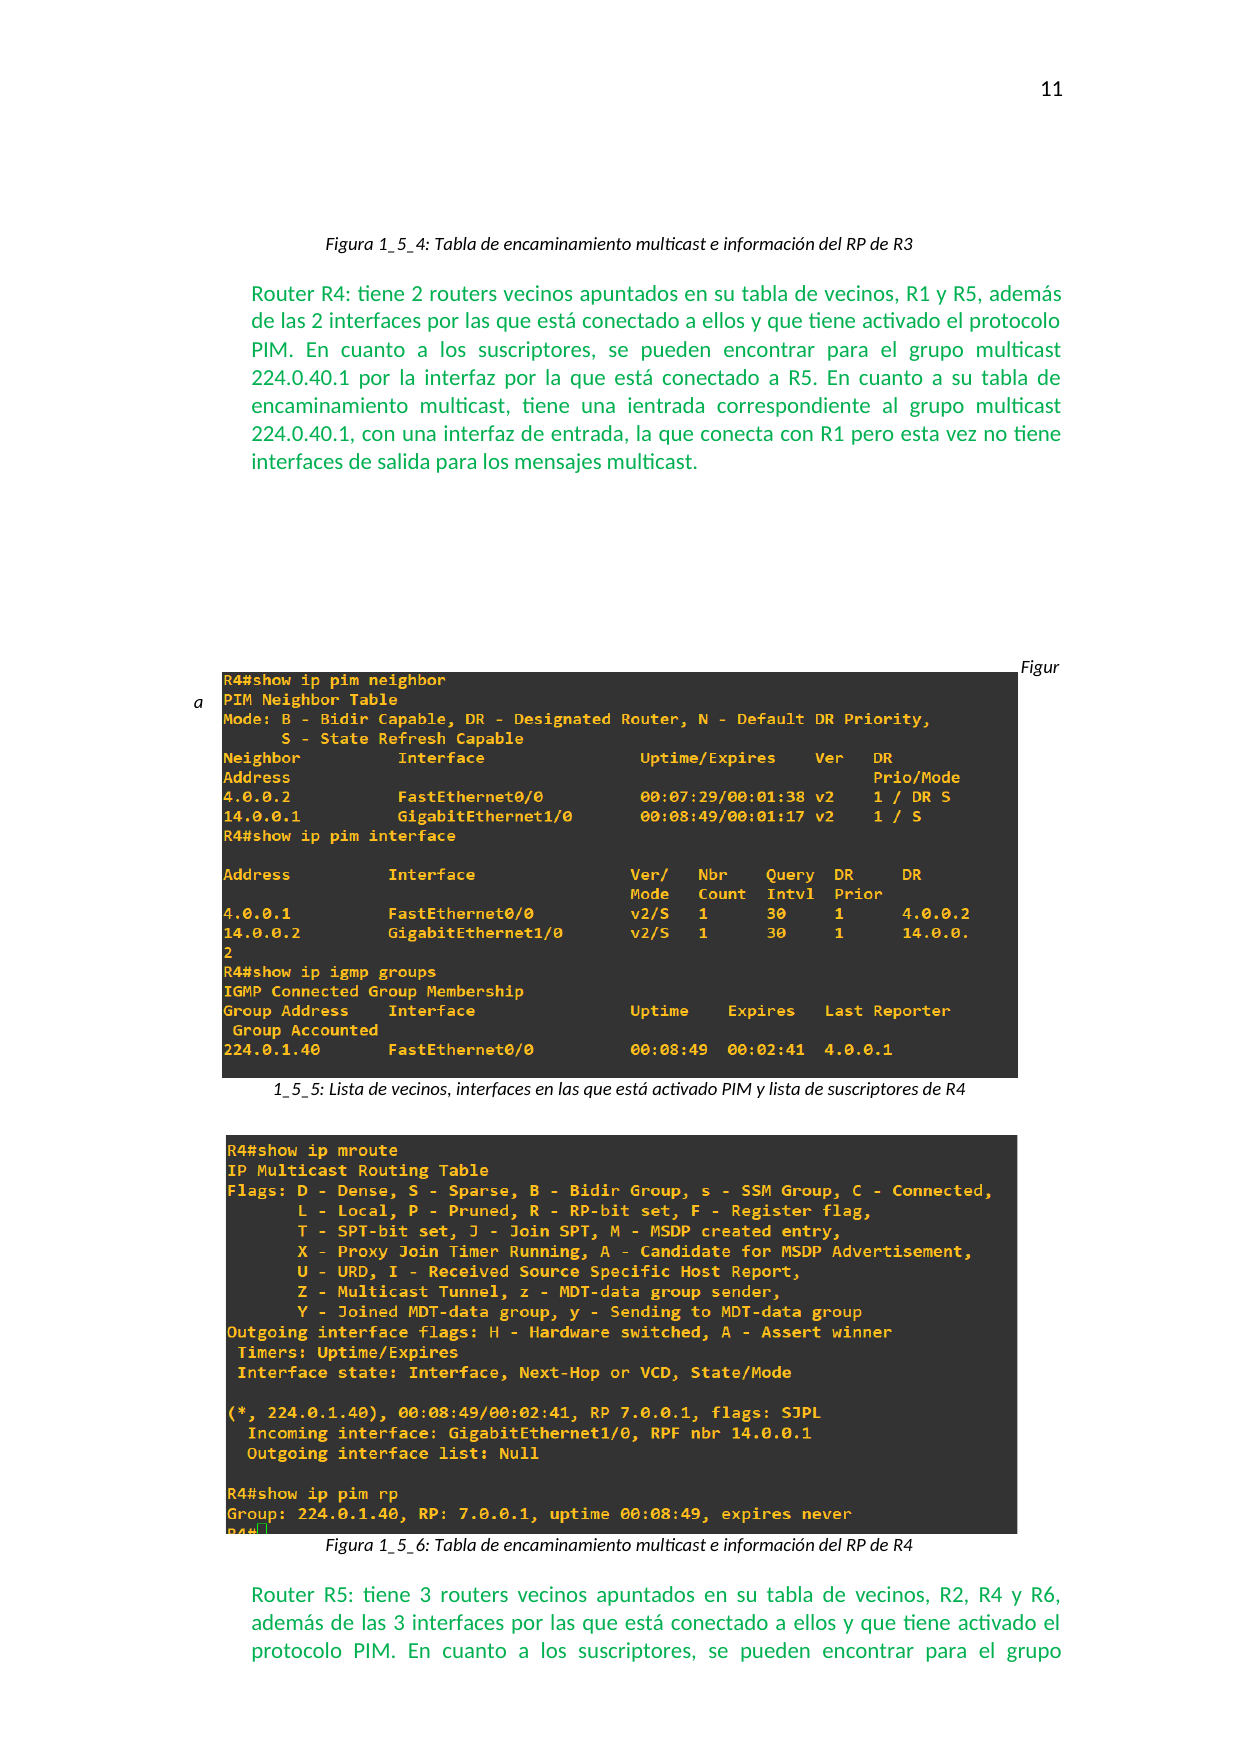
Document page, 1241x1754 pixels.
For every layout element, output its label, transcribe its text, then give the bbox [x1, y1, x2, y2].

text Figura 1_5_5: Lista de vecinos, interfaces en las que está activado PIM y lista de suscriptores de R4 [177, 655, 1063, 1100]
text Router R5: tiene 3 routers vecinos apuntados en su tabla de vecinos, R2, R4 y R6, además de las 3 interfaces por las que está conectado a ellos y que tiene activado el protocolo PIM. En cuanto a los suscriptores, se pueden encontrar para el grupo [251, 1580, 1063, 1664]
text Figura 1_5_6: Tabla de encaminamiento multicast e información del RP de R4 [177, 1124, 1063, 1556]
text Router R4: tiene 2 routers vecinos apuntados en su tabla de vecinos, R1 y R5, además de las 2 interfaces por las que está conectado a ellos y que tiene activado el protocolo PIM. En cuanto a los suscriptores, se pueden encontrar para el grupo multicast 224.0.40.1 por la interfaz por la que está conectado a R5. En cuanto a su tabla de encaminamiento multicast, tiene una ientrada correspondiente al grupo multicast 224.0.40.1, con una interfaz de entrada, la que conecta con R1 pero esta vez no tiene interfaces de salida para los mensajes multicast. [251, 279, 1063, 475]
text Figura 1_5_4: Tabla de encaminamiento multicast e información del RP de R3 [177, 232, 1063, 255]
